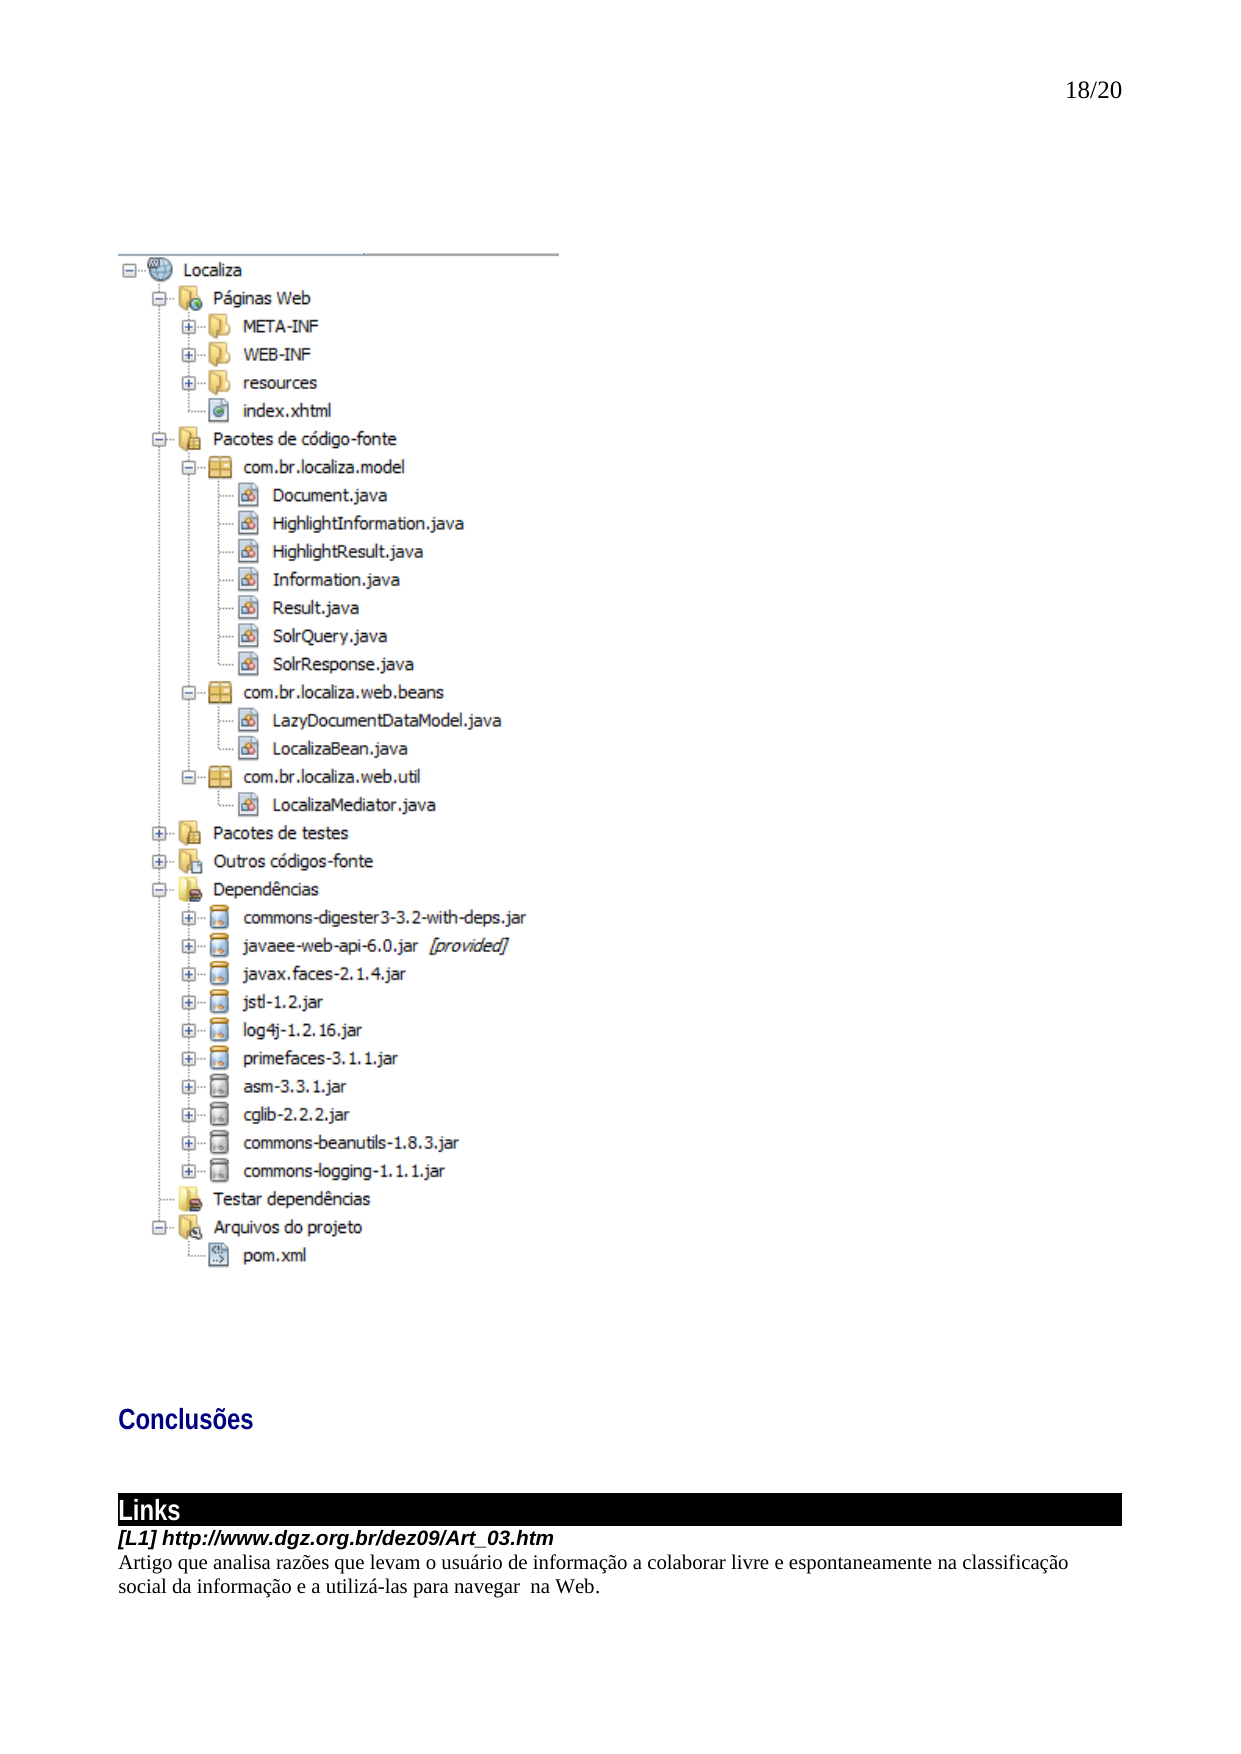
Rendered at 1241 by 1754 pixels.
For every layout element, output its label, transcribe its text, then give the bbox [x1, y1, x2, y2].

text [L1] http://www.dgz.org.br/dez09/Art_03.htm [118, 1526, 1122, 1550]
text Artigo que analisa razões que levam o usuário de informação a colaborar livre e espontaneamente na classificação social da informação e a utilizá-las para navegar na Web. [118, 1550, 1122, 1598]
text Conclusões [118, 1402, 1122, 1435]
text Links [118, 1493, 1122, 1526]
picture [118, 253, 559, 1282]
